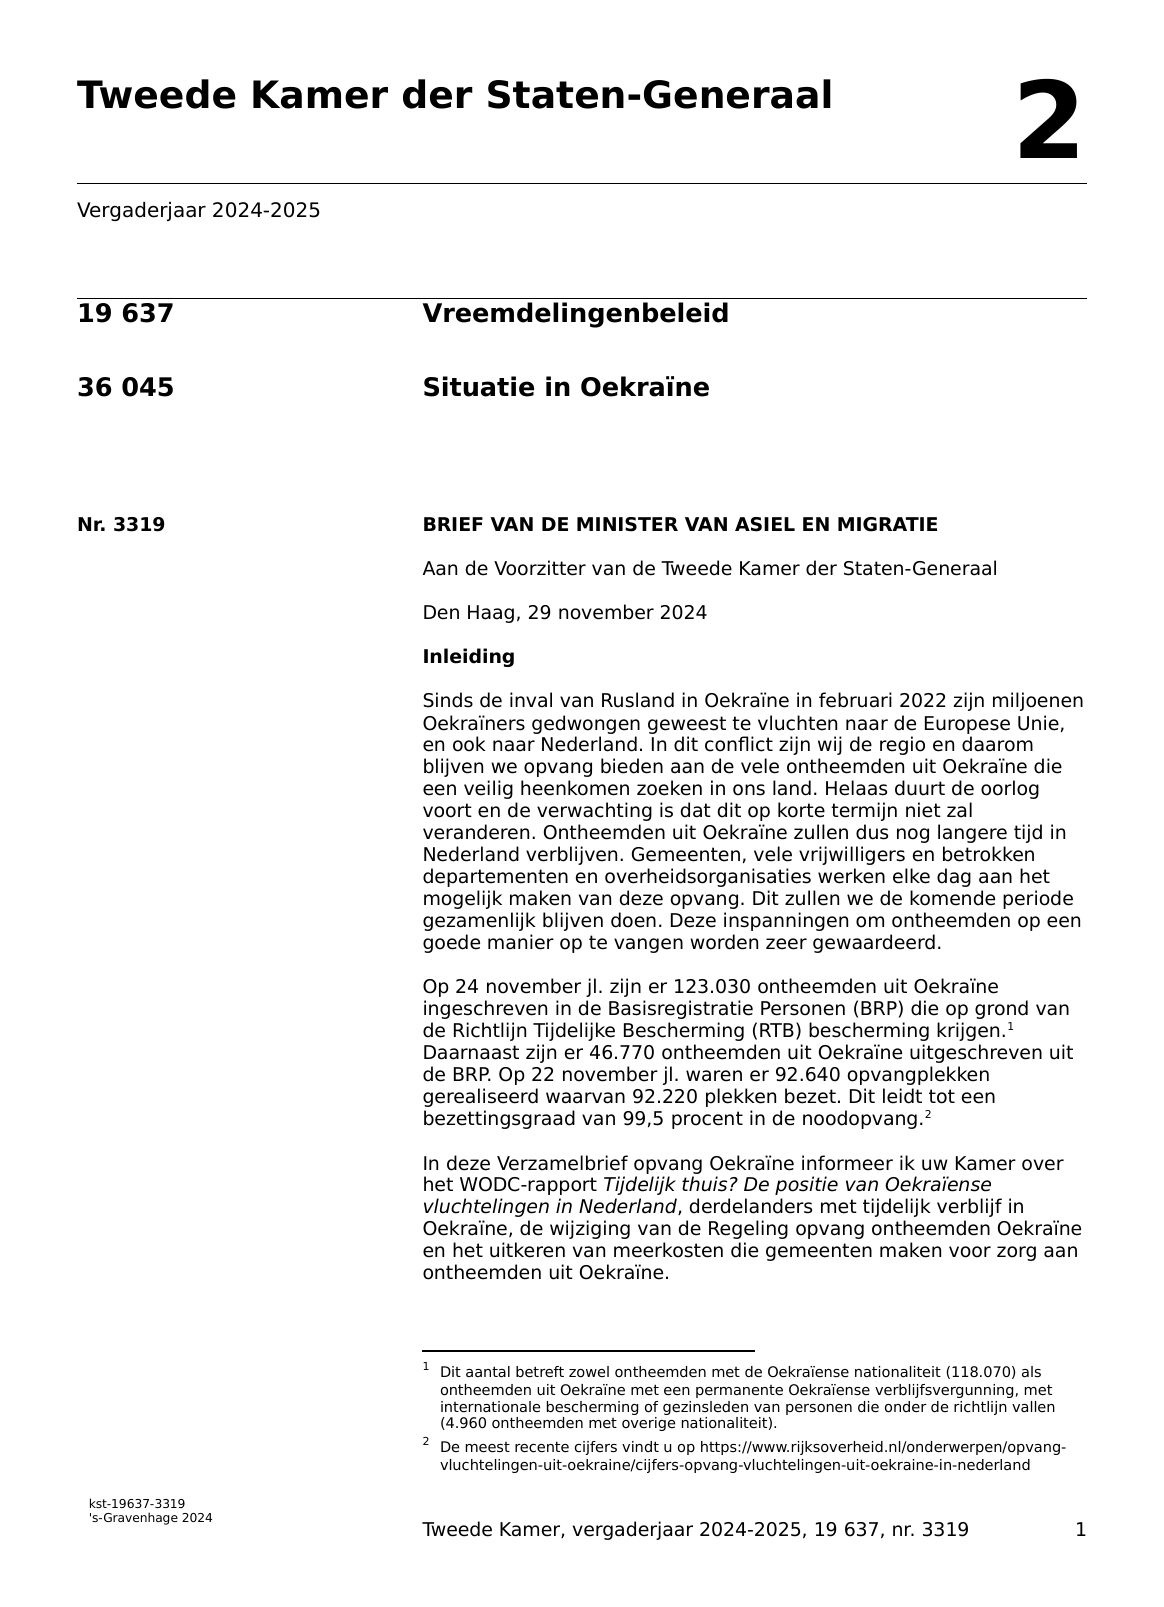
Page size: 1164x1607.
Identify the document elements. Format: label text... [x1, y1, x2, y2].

subtitle 19 637 Vreemdelingenbeleid [77, 299, 1087, 329]
text Op 24 november jl. zijn er 123.030 ontheemden uit Oekraïne ingeschreven in de Basisregistratie Personen (BRP) die op grond van de Richtlijn Tijdelijke Bescherming (RTB) bescherming krijgen. Daarnaast zijn er 46.770 ontheemden uit Oekraïne uitgeschreven uit de BRP. Op 22 november jl. waren er 92.640 opvangplekken gerealiseerd waarvan 92.220 plekken bezet. Dit leidt tot een bezettingsgraad van 99,5 procent in de noodopvang. [422, 976, 1087, 1130]
table_header Tweede Kamer der Staten-Generaal [77, 59, 886, 183]
subtitle Nr. 3319 BRIEF VAN DE MINISTER VAN ASIEL EN MIGRATIE [77, 514, 1087, 536]
table_cell Vergaderjaar 2024-2025 [77, 184, 1087, 298]
text In deze Verzamelbrief opvang Oekraïne informeer ik uw Kamer over het WODC-rapport Tijdelijk thuis? De positie van Oekraïense vluchtelingen in Nederland, derdelanders met tijdelijk verblijf in Oekraïne, de wijziging van de Regeling opvang ontheemden Oekraïne en het uitkeren van meerkosten die gemeenten maken voor zorg aan ontheemden uit Oekraïne. [422, 1152, 1087, 1284]
subtitle 36 045 Situatie in Oekraïne [77, 373, 1087, 403]
text De meest recente cijfers vindt u op https://www.rijksoverheid.nl/onderwerpen/opvang-vluchtelingen-uit-oekraine/cijfers-opvang-vluchtelingen-uit-oekraine-in-nederland [422, 1435, 1087, 1474]
table_header 2 [886, 59, 1087, 183]
text 's-Gravenhage 2024 [88, 1511, 323, 1525]
text Sinds de inval van Rusland in Oekraïne in februari 2022 zijn miljoenen Oekraïners gedwongen geweest te vluchten naar de Europese Unie, en ook naar Nederland. In dit conflict zijn wij de regio en daarom blijven we opvang bieden aan de vele ontheemden uit Oekraïne die een veilig heenkomen zoeken in ons land. Helaas duurt de oorlog voort en de verwachting is dat dit op korte termijn niet zal veranderen. Ontheemden uit Oekraïne zullen dus nog langere tijd in Nederland verblijven. Gemeenten, vele vrijwilligers en betrokken departementen en overheidsorganisaties werken elke dag aan het mogelijk maken van deze opvang. Dit zullen we de komende periode gezamenlijk blijven doen. Deze inspanningen om ontheemden op een goede manier op te vangen worden zeer gewaardeerd. [422, 690, 1087, 954]
text Den Haag, 29 november 2024 [422, 602, 1087, 624]
subtitle Inleiding [422, 646, 1087, 668]
text Aan de Voorzitter van de Tweede Kamer der Staten-Generaal [422, 558, 1087, 580]
text Dit aantal betreft zowel ontheemden met de Oekraïense nationaliteit (118.070) als ontheemden uit Oekraïne met een permanente Oekraïense verblijfsvergunning, met internationale bescherming of gezinsleden van personen die onder de richtlijn vallen (4.960 ontheemden met overige nationaliteit). [422, 1360, 1087, 1432]
text kst-19637-3319 [88, 1497, 323, 1511]
